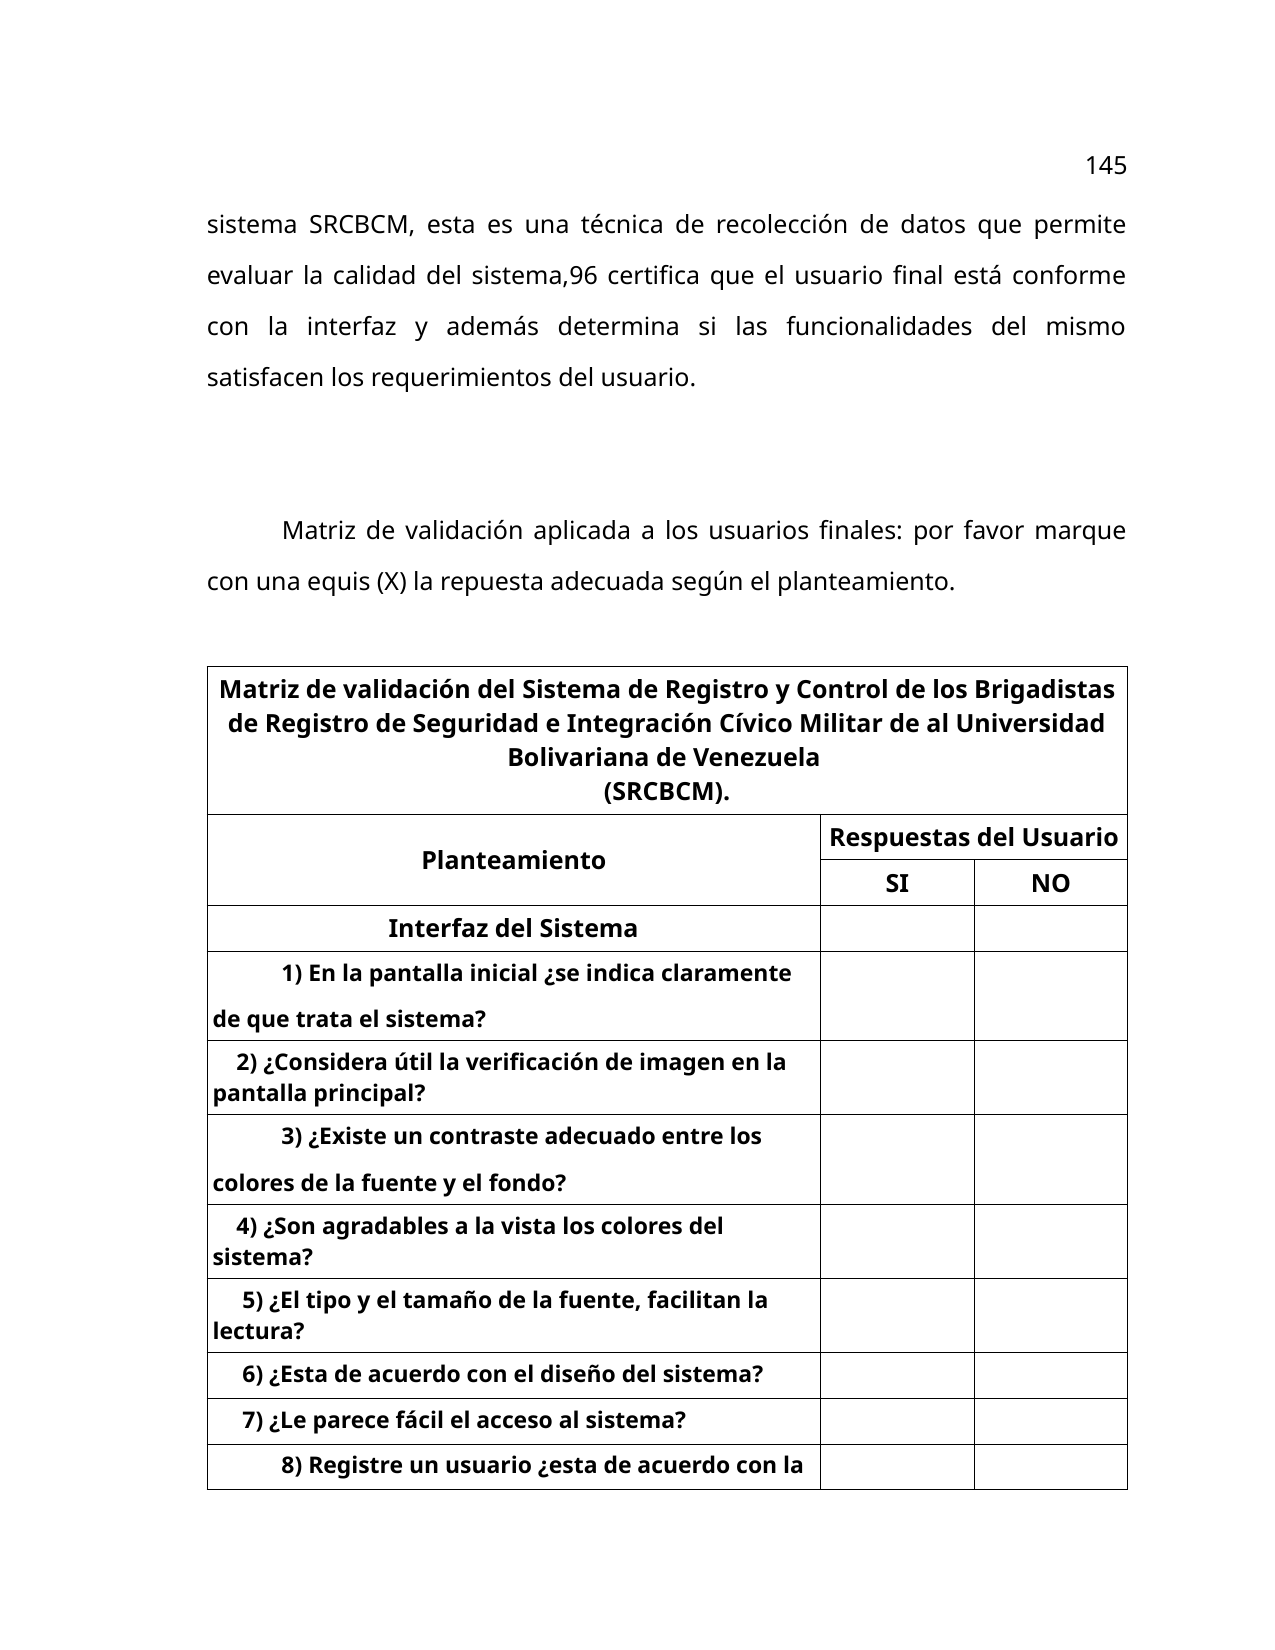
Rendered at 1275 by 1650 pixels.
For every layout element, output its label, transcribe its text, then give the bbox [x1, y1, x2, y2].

table_cell [821, 1279, 974, 1352]
table_cell [975, 1279, 1127, 1352]
table_cell 4) ¿Son agradables a la vista los colores del sistema? [208, 1205, 820, 1278]
table_cell NO [975, 860, 1127, 905]
table_cell Planteamiento [208, 815, 820, 905]
table_cell [975, 1205, 1127, 1278]
table_cell [975, 1445, 1127, 1489]
table_cell [821, 1205, 974, 1278]
table_cell 3) ¿Existe un contraste adecuado entre los colores de la fuente y el fondo? [208, 1115, 820, 1204]
table_cell [975, 1115, 1127, 1204]
table_cell 5) ¿El tipo y el tamaño de la fuente, facilitan la lectura? [208, 1279, 820, 1352]
table_cell [821, 1041, 974, 1114]
table_cell Interfaz del Sistema [208, 906, 820, 951]
table_header Matriz de validación del Sistema de Registro y Control de los Brigadistas de Registro de Seguridad e Integración Cívico Militar de al Universidad Bolivariana de Venezuela (SRCBCM). [208, 667, 1127, 814]
table_cell [821, 906, 974, 951]
text Matriz de validación aplicada a los usuarios finales: por favor marque con una equis (X) la repuesta adecuada según el planteamiento. [207, 513, 1127, 598]
table_cell SI [821, 860, 974, 905]
table_cell Respuestas del Usuario [821, 815, 1127, 859]
table_cell [821, 952, 974, 1040]
table_cell 2) ¿Considera útil la verificación de imagen en la pantalla principal? [208, 1041, 820, 1114]
table_cell 8) Registre un usuario ¿esta de acuerdo con la [208, 1445, 820, 1489]
table_cell [975, 1353, 1127, 1398]
table_cell 6) ¿Esta de acuerdo con el diseño del sistema? [208, 1353, 820, 1398]
table_cell [821, 1445, 974, 1489]
table_cell [975, 906, 1127, 951]
table_cell [821, 1353, 974, 1398]
table_cell [975, 1041, 1127, 1114]
table_cell [975, 952, 1127, 1040]
table_cell [821, 1115, 974, 1204]
table_cell 1) En la pantalla inicial ¿se indica claramente de que trata el sistema? [208, 952, 820, 1040]
table_cell [821, 1399, 974, 1443]
table_cell 7) ¿Le parece fácil el acceso al sistema? [208, 1399, 820, 1443]
text sistema SRCBCM, esta es una técnica de recolección de datos que permite evaluar la calidad del sistema,96 certifica que el usuario final está conforme con la interfaz y además determina si las funcionalidades del mismo satisfacen los requerimientos del usuario. [207, 207, 1127, 394]
table_cell [975, 1399, 1127, 1443]
